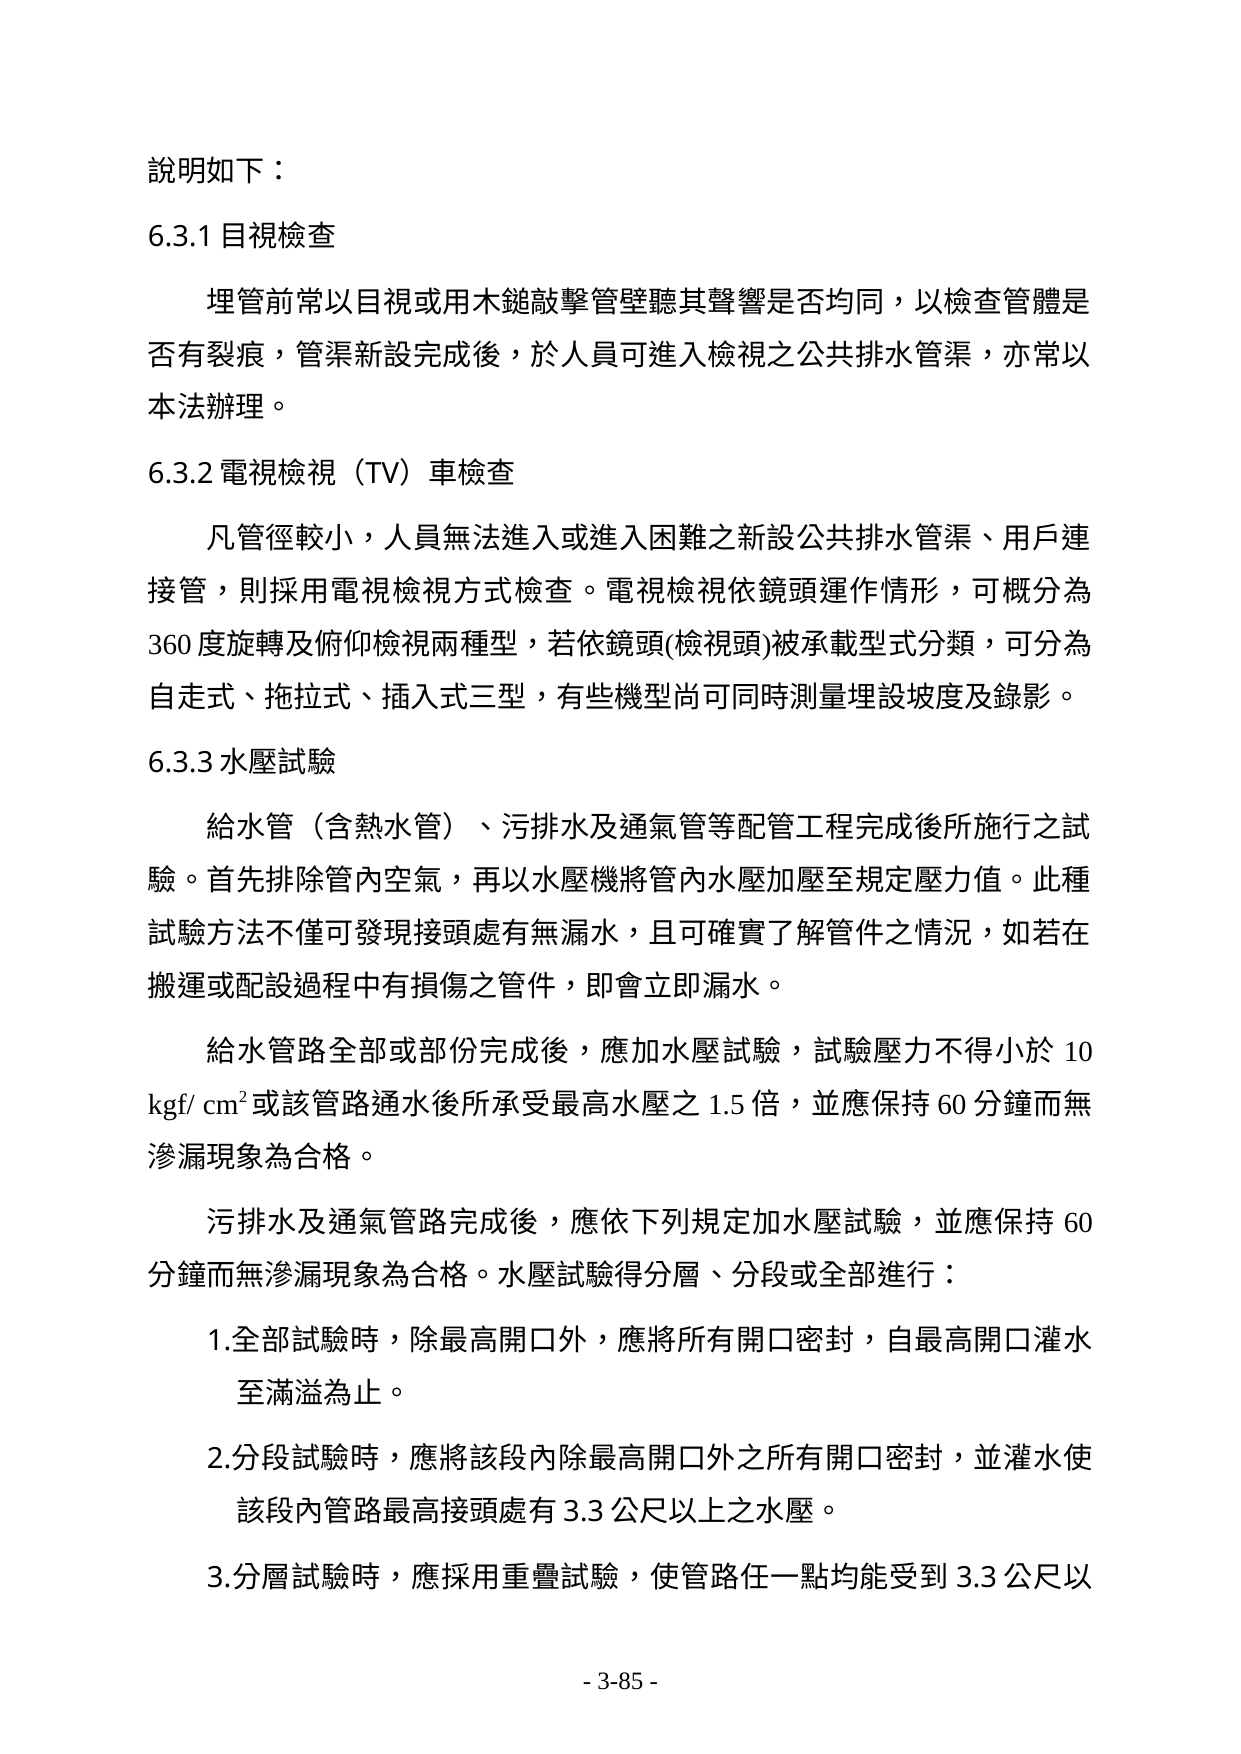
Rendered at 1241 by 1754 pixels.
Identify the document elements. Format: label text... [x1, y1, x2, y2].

text 3.分層試驗時，應採用重疊試驗，使管路任一點均能受到3.3公尺以 [207, 1553, 1092, 1596]
text 凡管徑較小，人員無法進入或進入困難之新設公共排水管渠、用戶連接管，則採用電視檢視方式檢查。電視檢視依鏡頭運作情形，可概分為360度旋轉及俯仰檢視兩種型，若依鏡頭(檢視頭)被承載型式分類，可分為自走式、拖拉式、插入式三型，有些機型尚可同時測量埋設坡度及錄影。 [148, 515, 1092, 716]
text 給水管路全部或部份完成後，應加水壓試驗，試驗壓力不得小於10 kgf/ cm2或該管路通水後所承受最高水壓之1.5倍，並應保持60分鐘而無滲漏現象為合格。 [148, 1028, 1092, 1176]
text 2.分段試驗時，應將該段內除最高開口外之所有開口密封，並灌水使該段內管路最高接頭處有3.3公尺以上之水壓。 [207, 1435, 1092, 1530]
text 埋管前常以目視或用木鎚敲擊管壁聽其聲響是否均同，以檢查管體是否有裂痕，管渠新設完成後，於人員可進入檢視之公共排水管渠，亦常以本法辦理。 [148, 278, 1092, 426]
text 1.全部試驗時，除最高開口外，應將所有開口密封，自最高開口灌水至滿溢為止。 [207, 1317, 1092, 1412]
subtitle 6.3.1目視檢查 [148, 213, 1092, 255]
subtitle 6.3.3水壓試驗 [148, 738, 1092, 781]
text 說明如下： [148, 148, 1092, 190]
text 污排水及通氣管路完成後，應依下列規定加水壓試驗，並應保持60分鐘而無滲漏現象為合格。水壓試驗得分層、分段或全部進行： [148, 1199, 1092, 1294]
subtitle 6.3.2電視檢視（TV）車檢查 [148, 449, 1092, 492]
text 給水管（含熱水管）、污排水及通氣管等配管工程完成後所施行之試驗。首先排除管內空氣，再以水壓機將管內水壓加壓至規定壓力值。此種試驗方法不僅可發現接頭處有無漏水，且可確實了解管件之情況，如若在搬運或配設過程中有損傷之管件，即會立即漏水。 [148, 804, 1092, 1005]
